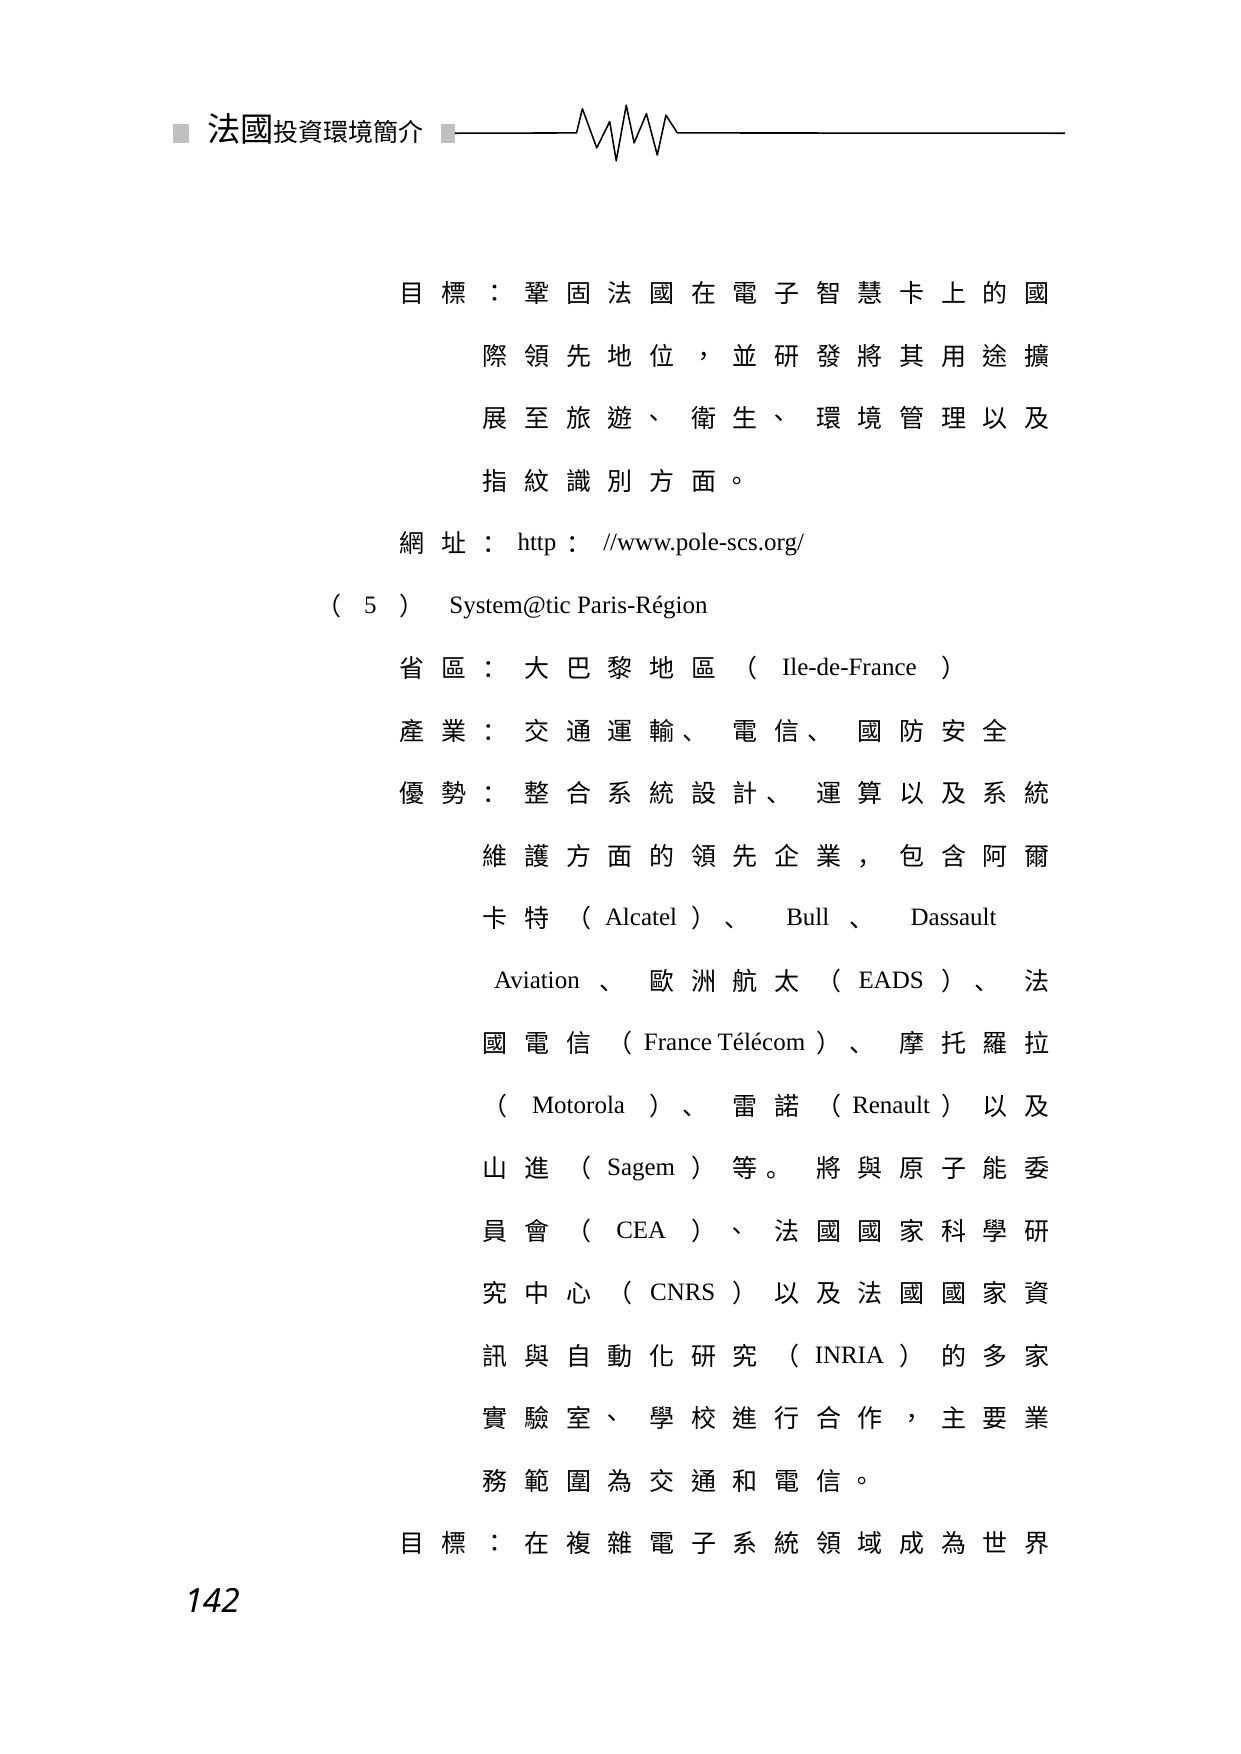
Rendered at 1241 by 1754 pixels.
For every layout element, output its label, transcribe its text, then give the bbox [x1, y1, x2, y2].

text 網址：http：//www.pole-scs.org/ [367, 500, 1058, 563]
text 優勢：整合系統設計、運算以及系統維護方面的領先企業，包含阿爾卡特（Alcatel）、Bull、Dassault Aviation、歐洲航太（EADS）、法國電信（France Télécom）、摩托羅拉（Motorola）、雷諾（Renault）以及山進（Sagem）等。將與原子能委員會（CEA）、法國國家科學研究中心（CNRS）以及法國國家資訊與自動化研究（INRIA）的多家實驗室、學校進行合作，主要業務範圍為交通和電信。 [367, 750, 1058, 1500]
text （5）System@tic Paris-Région [306, 563, 1058, 625]
text 目標：在複雜電子系統領域成為世界 [367, 1500, 1058, 1563]
text 產業：交通運輸、電信、國防安全 [367, 688, 1058, 750]
text 目標：鞏固法國在電子智慧卡上的國際領先地位，並研發將其用途擴展至旅遊、衛生、環境管理以及指紋識別方面。 [367, 250, 1058, 500]
text 省區：大巴黎地區（Ile-de-France） [367, 625, 1058, 688]
